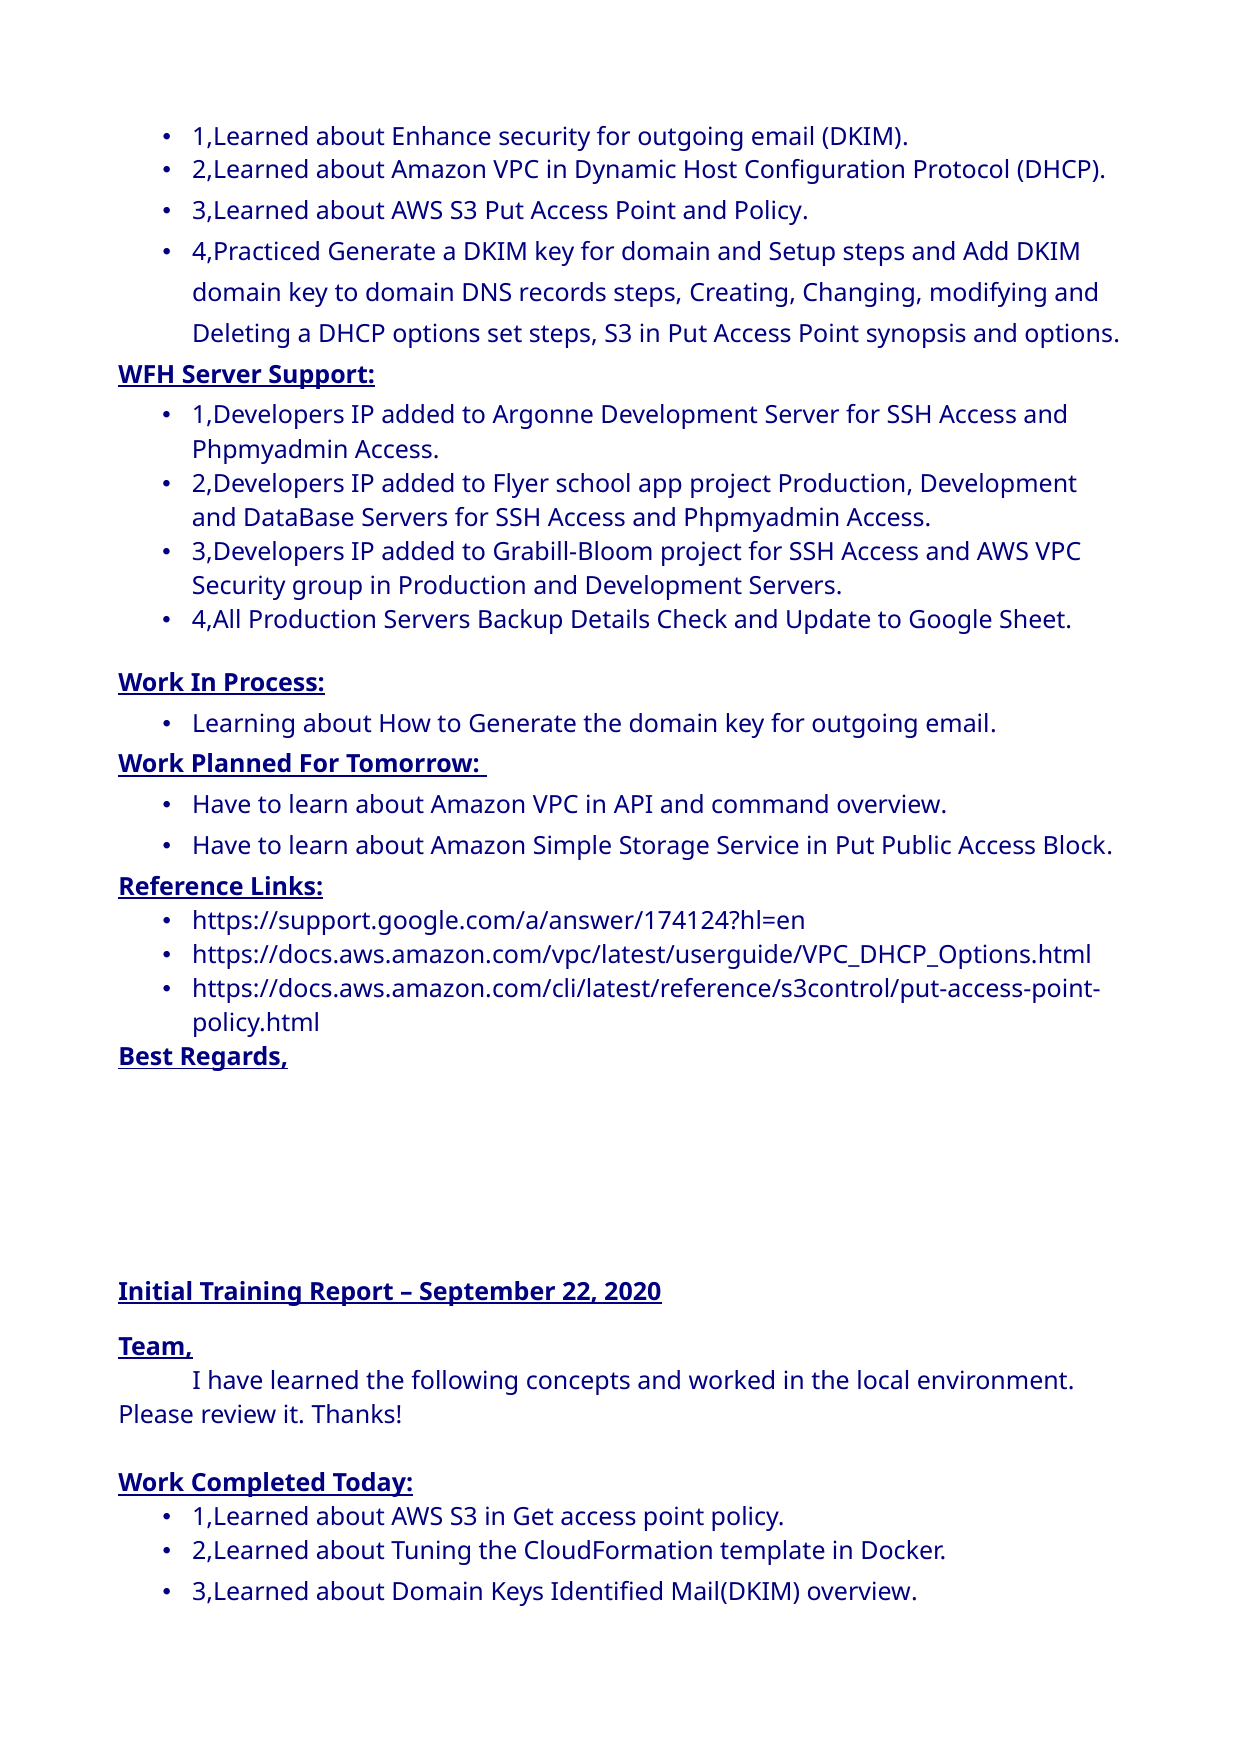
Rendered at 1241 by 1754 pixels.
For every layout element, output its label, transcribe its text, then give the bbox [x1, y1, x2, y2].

list https://docs.aws.amazon.com/vpc/latest/userguide/VPC_DHCP_Options.html [162, 937, 1122, 971]
text Best Regards, [118, 1039, 1122, 1073]
list 2,Learned about Amazon VPC in Dynamic Host Configuration Protocol (DHCP). [162, 152, 1122, 186]
subtitle 3,Developers IP added to Grabill-Bloom project for SSH Access and AWS VPC Security group in Production and Development Servers. [162, 533, 1122, 602]
list 1,Learned about Enhance security for outgoing email (DKIM). [162, 118, 1122, 152]
list 2,Learned about Tuning the CloudFormation template in Docker. [162, 1533, 1122, 1567]
list https://docs.aws.amazon.com/cli/latest/reference/s3control/put-access-point-policy.html [162, 971, 1122, 1039]
list Have to learn about Amazon VPC in API and command overview. [162, 787, 1122, 821]
list 3,Learned about Domain Keys Identified Mail(DKIM) overview. [162, 1574, 1122, 1608]
text I have learned the following concepts and worked in the local environment. Please review it. Thanks! [118, 1363, 1122, 1431]
list Have to learn about Amazon Simple Storage Service in Put Public Access Block. [162, 828, 1122, 862]
list 1,Learned about AWS S3 in Get access point policy. [162, 1499, 1122, 1533]
text Initial Training Report – September 22, 2020 [118, 1273, 1122, 1307]
text Work Completed Today: [118, 1465, 1122, 1499]
text Work Planned For Tomorrow: [118, 746, 1122, 780]
text Reference Links: [118, 868, 1122, 903]
list 4,Practiced Generate a DKIM key for domain and Setup steps and Add DKIM domain key to domain DNS records steps, Creating, Changing, modifying and Deleting a DHCP options set steps, S3 in Put Access Point synopsis and options. [162, 234, 1122, 349]
list Learning about How to Generate the domain key for outgoing email. [162, 705, 1122, 739]
subtitle 2,Developers IP added to Flyer school app project Production, Development and DataBase Servers for SSH Access and Phpmyadmin Access. [162, 465, 1122, 533]
text WFH Server Support: [118, 356, 1122, 390]
subtitle 4,All Production Servers Backup Details Check and Update to Google Sheet. [162, 602, 1122, 636]
list https://support.google.com/a/answer/174124?hl=en [162, 903, 1122, 937]
text Work In Process: [118, 664, 1122, 698]
text Team, [118, 1329, 1122, 1363]
list 3,Learned about AWS S3 Put Access Point and Policy. [162, 193, 1122, 227]
subtitle 1,Developers IP added to Argonne Development Server for SSH Access and Phpmyadmin Access. [162, 397, 1122, 465]
